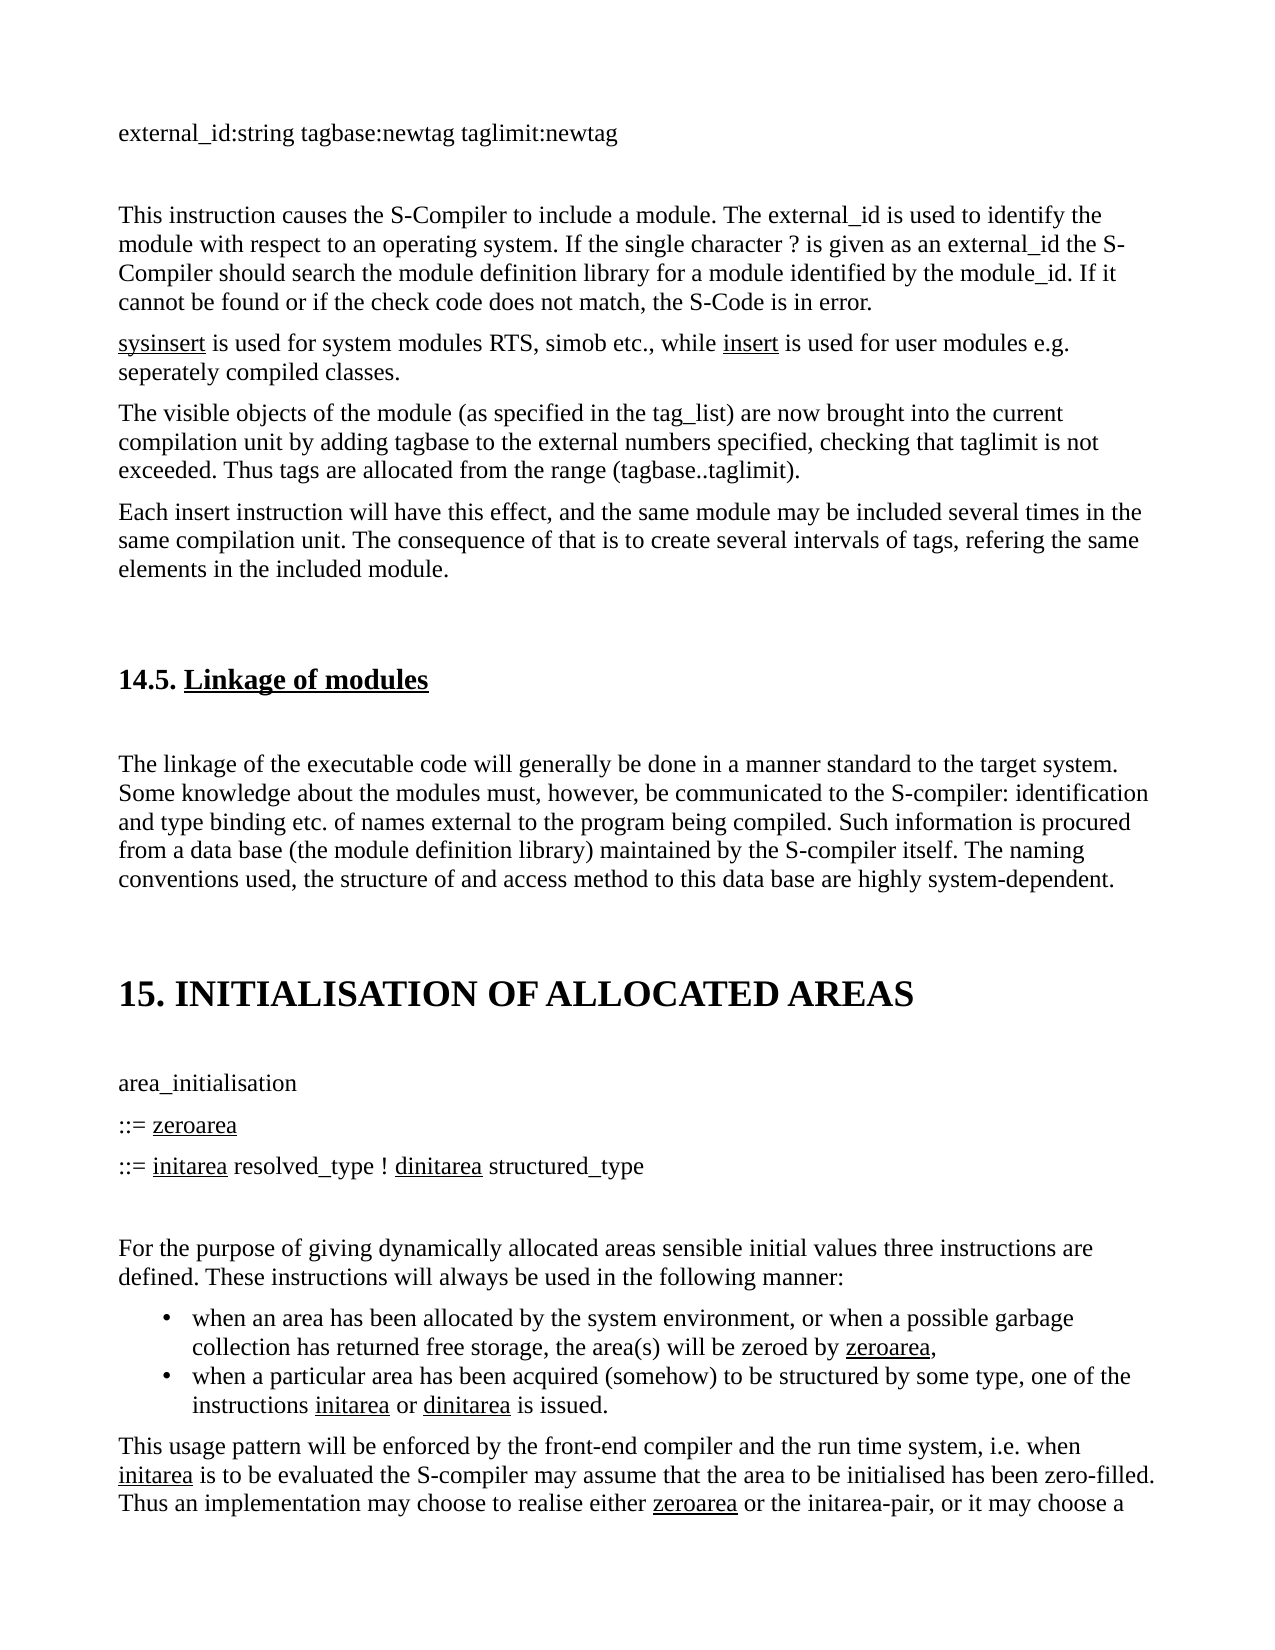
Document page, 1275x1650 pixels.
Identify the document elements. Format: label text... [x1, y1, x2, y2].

text Each insert instruction will have this effect, and the same module may be included several times in the same compilation unit. The consequence of that is to create several intervals of tags, refering the same elements in the included module. [118, 497, 1157, 583]
list when an area has been allocated by the system environment, or when a possible garbage collection has returned free storage, the area(s) will be zeroed by zeroarea, [162, 1303, 1157, 1361]
text sysinsert is used for system modules RTS, simob etc., while insert is used for user modules e.g. seperately compiled classes. [118, 328, 1157, 386]
list when a particular area has been acquired (somehow) to be structured by some type, one of the instructions initarea or dinitarea is issued. [162, 1361, 1157, 1418]
text ::= initarea resolved_type ! dinitarea structured_type [118, 1151, 1157, 1180]
text This usage pattern will be enforced by the front-end compiler and the run time system, i.e. when initarea is to be evaluated the S-compiler may assume that the area to be initialised has been zero-filled. Thus an implementation may choose to realise either zeroarea or the initarea-pair, or it may choose a [118, 1431, 1157, 1517]
text external_id:string tagbase:newtag taglimit:newtag [118, 118, 1157, 147]
subtitle 14.5. Linkage of modules [118, 662, 1157, 695]
subtitle 15. INITIALISATION OF ALLOCATED AREAS [118, 972, 1157, 1015]
text This instruction causes the S-Compiler to include a module. The external_id is used to identify the module with respect to an operating system. If the single character ? is given as an external_id the S-Compiler should search the module definition library for a module identified by the module_id. If it cannot be found or if the check code does not match, the S-Code is in error. [118, 201, 1157, 316]
text ::= zeroarea [118, 1110, 1157, 1138]
text The visible objects of the module (as specified in the tag_list) are now brought into the current compilation unit by adding tagbase to the external numbers specified, checking that taglimit is not exceeded. Thus tags are allocated from the range (tagbase..taglimit). [118, 398, 1157, 484]
text area_initialisation [118, 1068, 1157, 1097]
text For the purpose of giving dynamically allocated areas sensible initial values three instructions are defined. These instructions will always be used in the following manner: [118, 1233, 1157, 1291]
text The linkage of the executable code will generally be done in a manner standard to the target system. Some knowledge about the modules must, however, be communicated to the S-compiler: identification and type binding etc. of names external to the program being compiled. Such information is procured from a data base (the module definition library) maintained by the S-compiler itself. The naming conventions used, the structure of and access method to this data base are highly system-dependent. [118, 749, 1157, 893]
